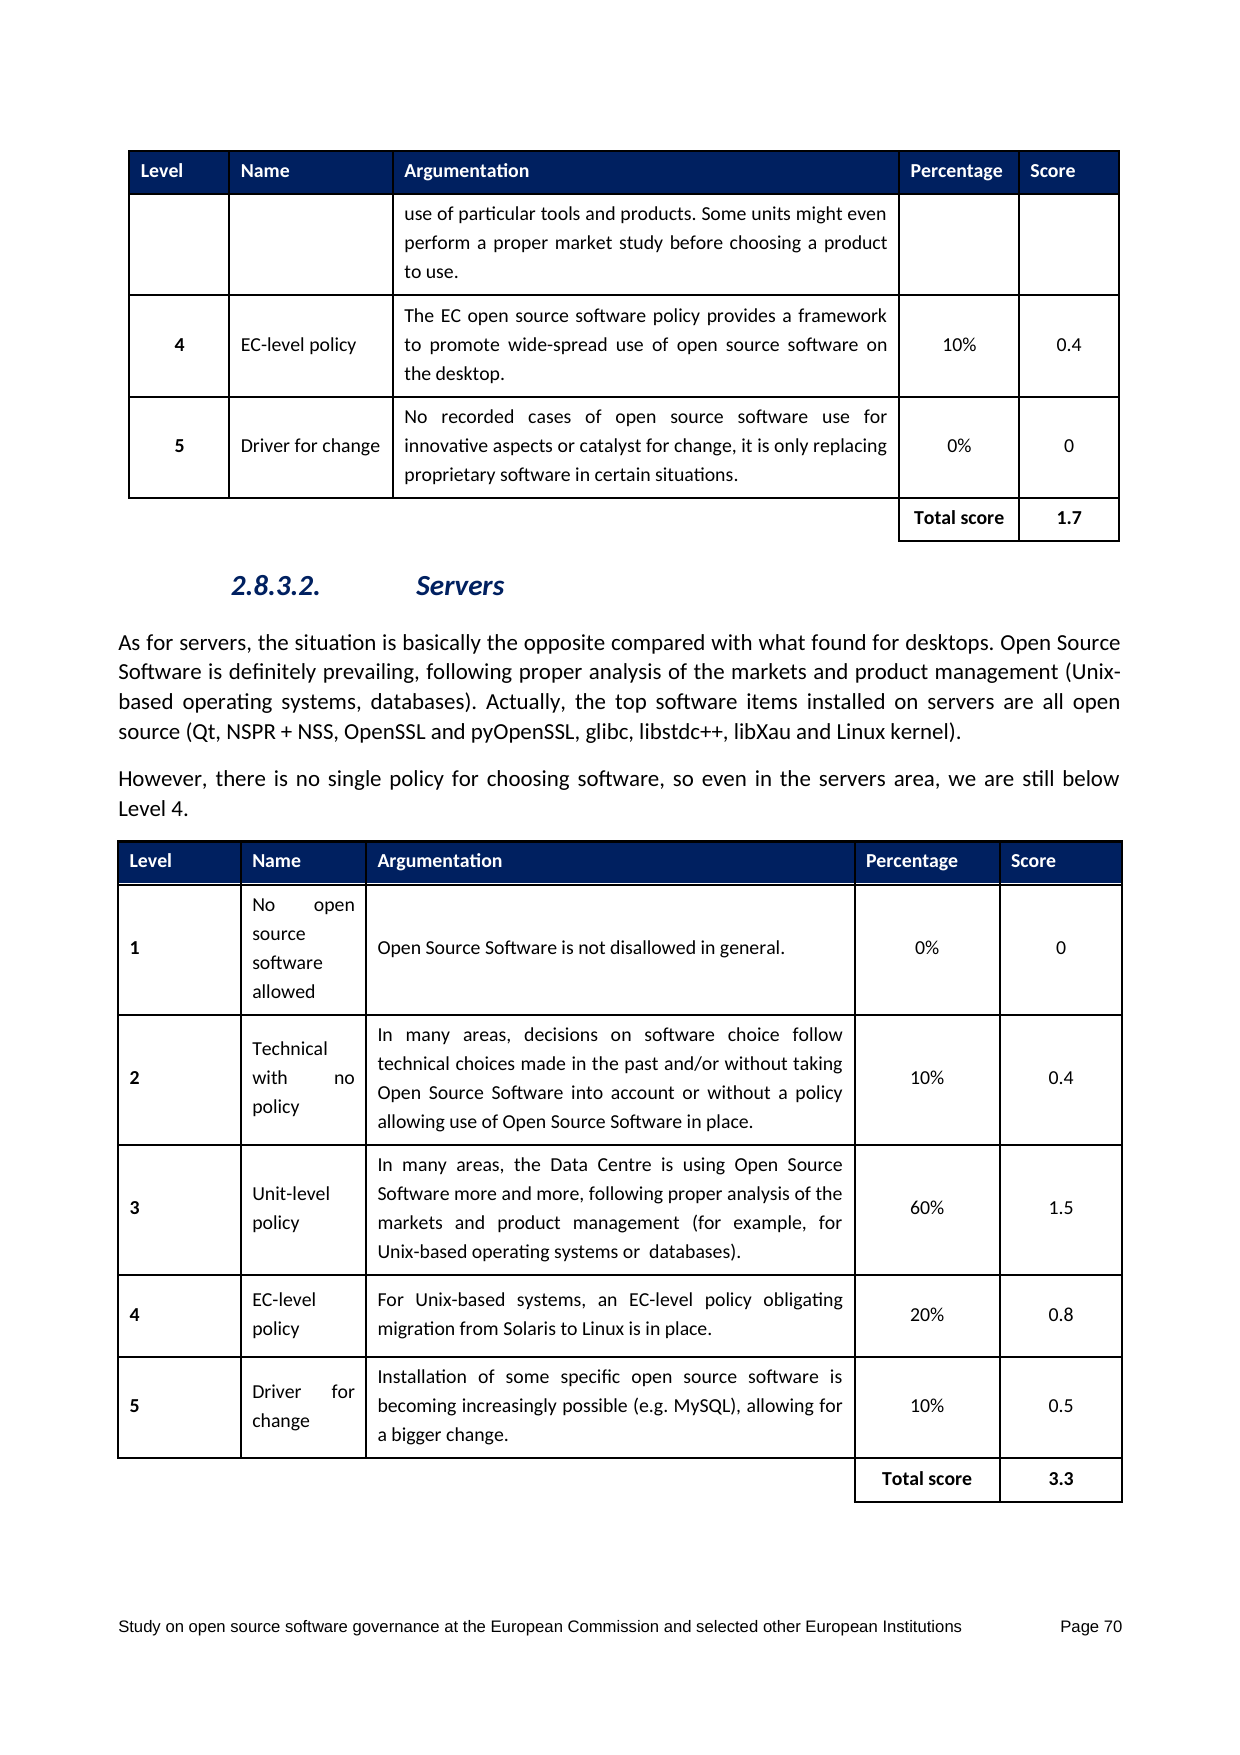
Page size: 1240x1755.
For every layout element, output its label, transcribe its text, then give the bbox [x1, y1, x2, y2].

table_cell 3.3 [1001, 1459, 1121, 1501]
table_header Argumentation [394, 152, 898, 193]
table_cell 0 [1001, 886, 1121, 1014]
table_cell The EC open source software policy provides a framework to promote wide-spread use of open source software on the desktop. [394, 296, 898, 396]
table_header Score [1001, 843, 1121, 883]
table_header Score [1020, 152, 1118, 193]
table_cell 2 [119, 1016, 240, 1144]
table_header Level [119, 843, 240, 883]
table_header Percentage [856, 843, 999, 883]
text As for servers, the situation is basically the opposite compared with what found for desktops. Open Source Software is definitely prevailing, following proper analysis of the markets and product management (Unix-based operating systems, databases). Actually, the top software items installed on servers are all open source (Qt, NSPR + NSS, OpenSSL and pyOpenSSL, glibc, libstdc++, libXau and Linux kernel). [118, 628, 1122, 745]
table_cell 10% [900, 296, 1018, 396]
table_cell 0.8 [1001, 1276, 1121, 1356]
table_cell 1.7 [1020, 499, 1118, 540]
subtitle Servers [231, 567, 1122, 603]
table_cell [118, 1459, 241, 1501]
table_cell Total score [856, 1459, 999, 1501]
table_cell 3 [119, 1146, 240, 1274]
table_cell 10% [856, 1016, 999, 1144]
text However, there is no single policy for choosing software, so even in the servers area, we are still below Level 4. [118, 764, 1122, 822]
table_cell 1 [119, 886, 240, 1014]
table_header Level [130, 152, 228, 193]
table_cell Open Source Software is not disallowed in general. [367, 886, 854, 1014]
table_cell EC-level policy [230, 296, 392, 396]
table_cell No recorded cases of open source software use for innovative aspects or catalyst for change, it is only replacing proprietary software in certain situations. [394, 398, 898, 497]
table_cell [1020, 195, 1118, 294]
table_header Argumentation [367, 843, 854, 883]
table_cell EC-level policy [242, 1276, 365, 1356]
table_cell [241, 1459, 366, 1501]
table_cell Driver for change [230, 398, 392, 497]
table_cell [366, 1459, 854, 1501]
table_cell 0% [900, 398, 1018, 497]
table_cell [129, 499, 229, 540]
table_header Name [242, 843, 365, 883]
table_header Name [230, 152, 392, 193]
table_cell 0.4 [1001, 1016, 1121, 1144]
table_header Percentage [900, 152, 1018, 193]
table_cell [230, 195, 392, 294]
table_cell 5 [119, 1358, 240, 1457]
table_cell In many areas, the Data Centre is using Open Source Software more and more, following proper analysis of the markets and product management (for example, for Unix-based operating systems or databases). [367, 1146, 854, 1274]
table_cell 20% [856, 1276, 999, 1356]
table_cell [229, 499, 393, 540]
table_cell Driver for change [242, 1358, 365, 1457]
table_cell 0.4 [1020, 296, 1118, 396]
table_cell Technical with no policy [242, 1016, 365, 1144]
table_cell Total score [900, 499, 1018, 540]
table_cell 0 [1020, 398, 1118, 497]
table_cell 0% [856, 886, 999, 1014]
table_cell In many areas, decisions on software choice follow technical choices made in the past and/or without taking Open Source Software into account or without a policy allowing use of Open Source Software in place. [367, 1016, 854, 1144]
table_cell 4 [119, 1276, 240, 1356]
table_cell 0.5 [1001, 1358, 1121, 1457]
table_cell Installation of some specific open source software is becoming increasingly possible (e.g. MySQL), allowing for a bigger change. [367, 1358, 854, 1457]
table_cell 5 [130, 398, 228, 497]
table_cell 60% [856, 1146, 999, 1274]
table_cell Unit-level policy [242, 1146, 365, 1274]
table_cell No open source software allowed [242, 886, 365, 1014]
table_cell use of particular tools and products. Some units might even perform a proper market study before choosing a product to use. [394, 195, 898, 294]
table_cell 10% [856, 1358, 999, 1457]
table_cell [130, 195, 228, 294]
table_cell For Unix-based systems, an EC-level policy obligating migration from Solaris to Linux is in place. [367, 1276, 854, 1356]
table_cell [900, 195, 1018, 294]
table_cell [393, 499, 898, 540]
table_cell 1.5 [1001, 1146, 1121, 1274]
table_cell 4 [130, 296, 228, 396]
